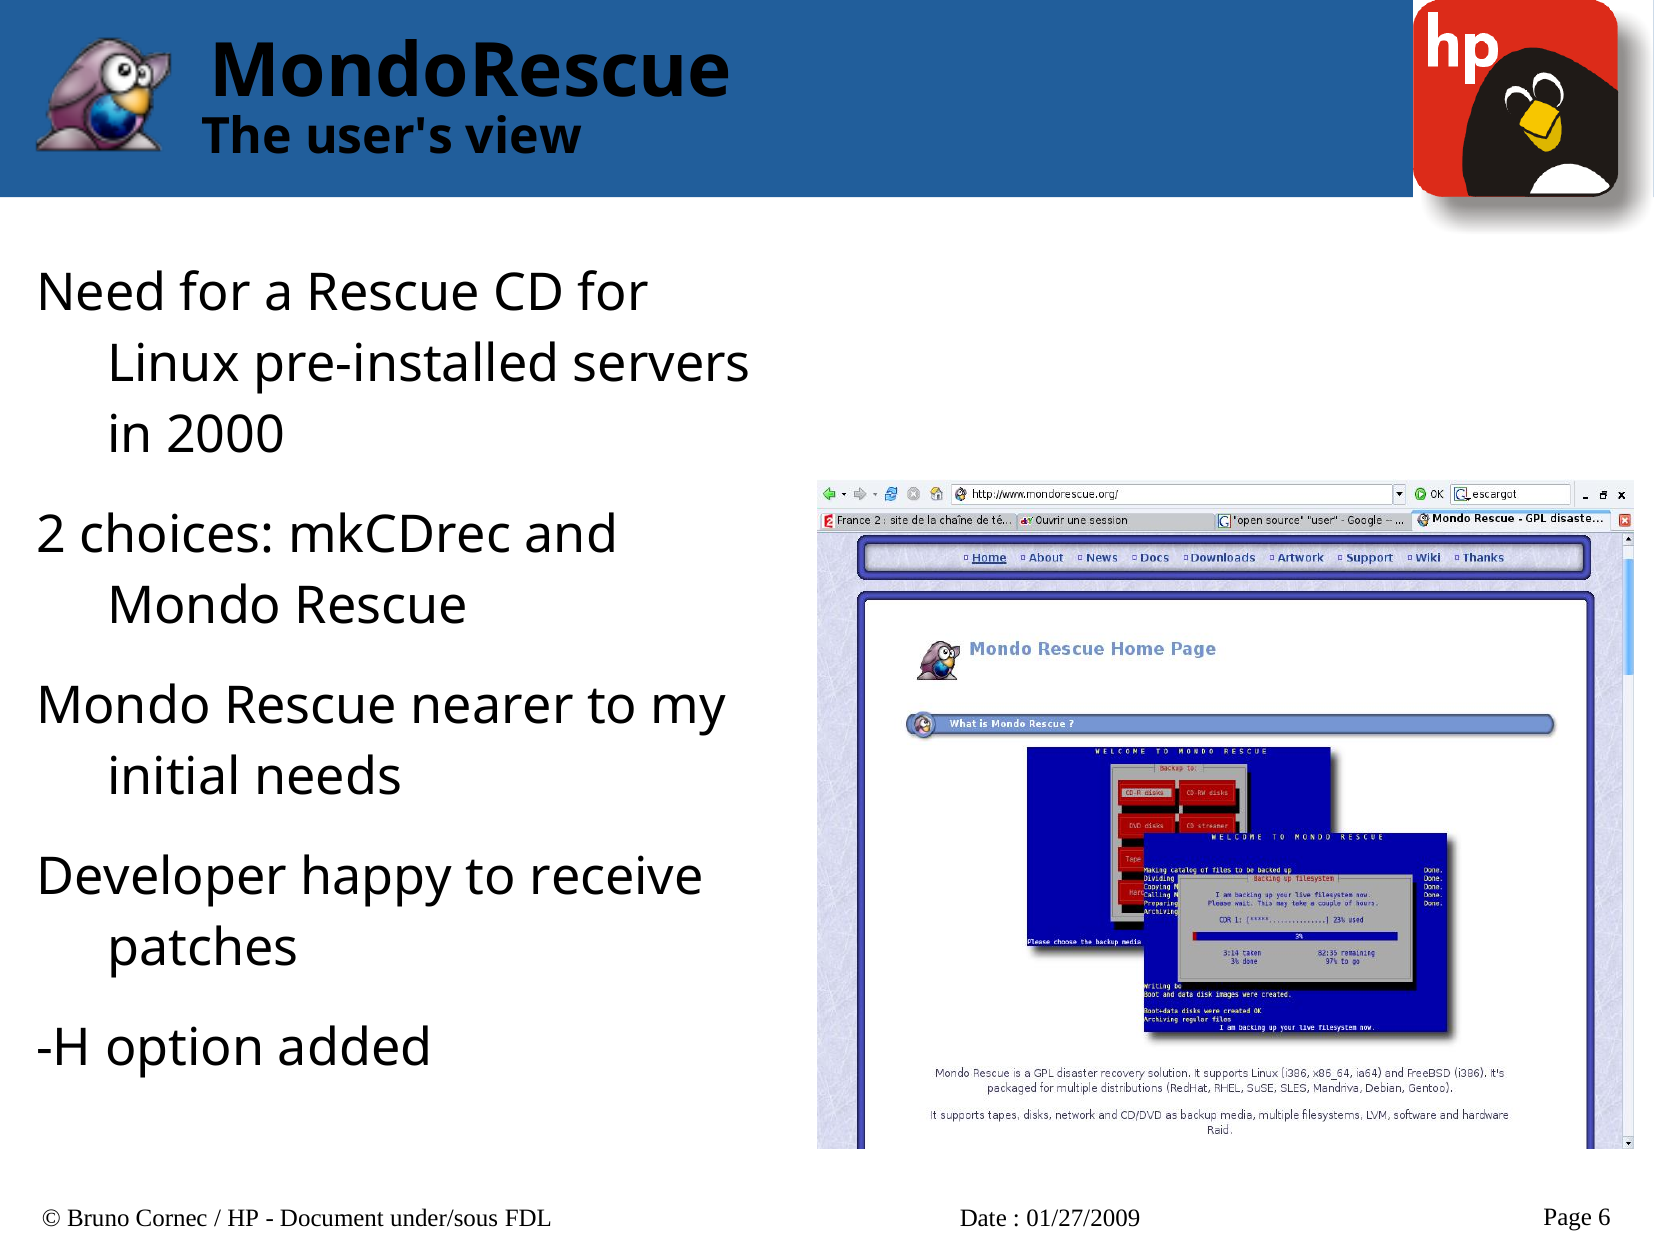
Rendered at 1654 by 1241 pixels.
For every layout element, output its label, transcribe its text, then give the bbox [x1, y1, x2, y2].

picture [1413, 0, 1654, 235]
picture [817, 479, 1634, 1149]
list Need for a Rescue CD for Linux pre-installed servers in 2000 2 choices: mkCDrec and Mondo Rescue Mondo Rescue nearer to my initial needs Developer happy to receive patches -H option added [24, 255, 780, 978]
title The user's view [201, 32, 1190, 241]
picture [0, 0, 211, 199]
